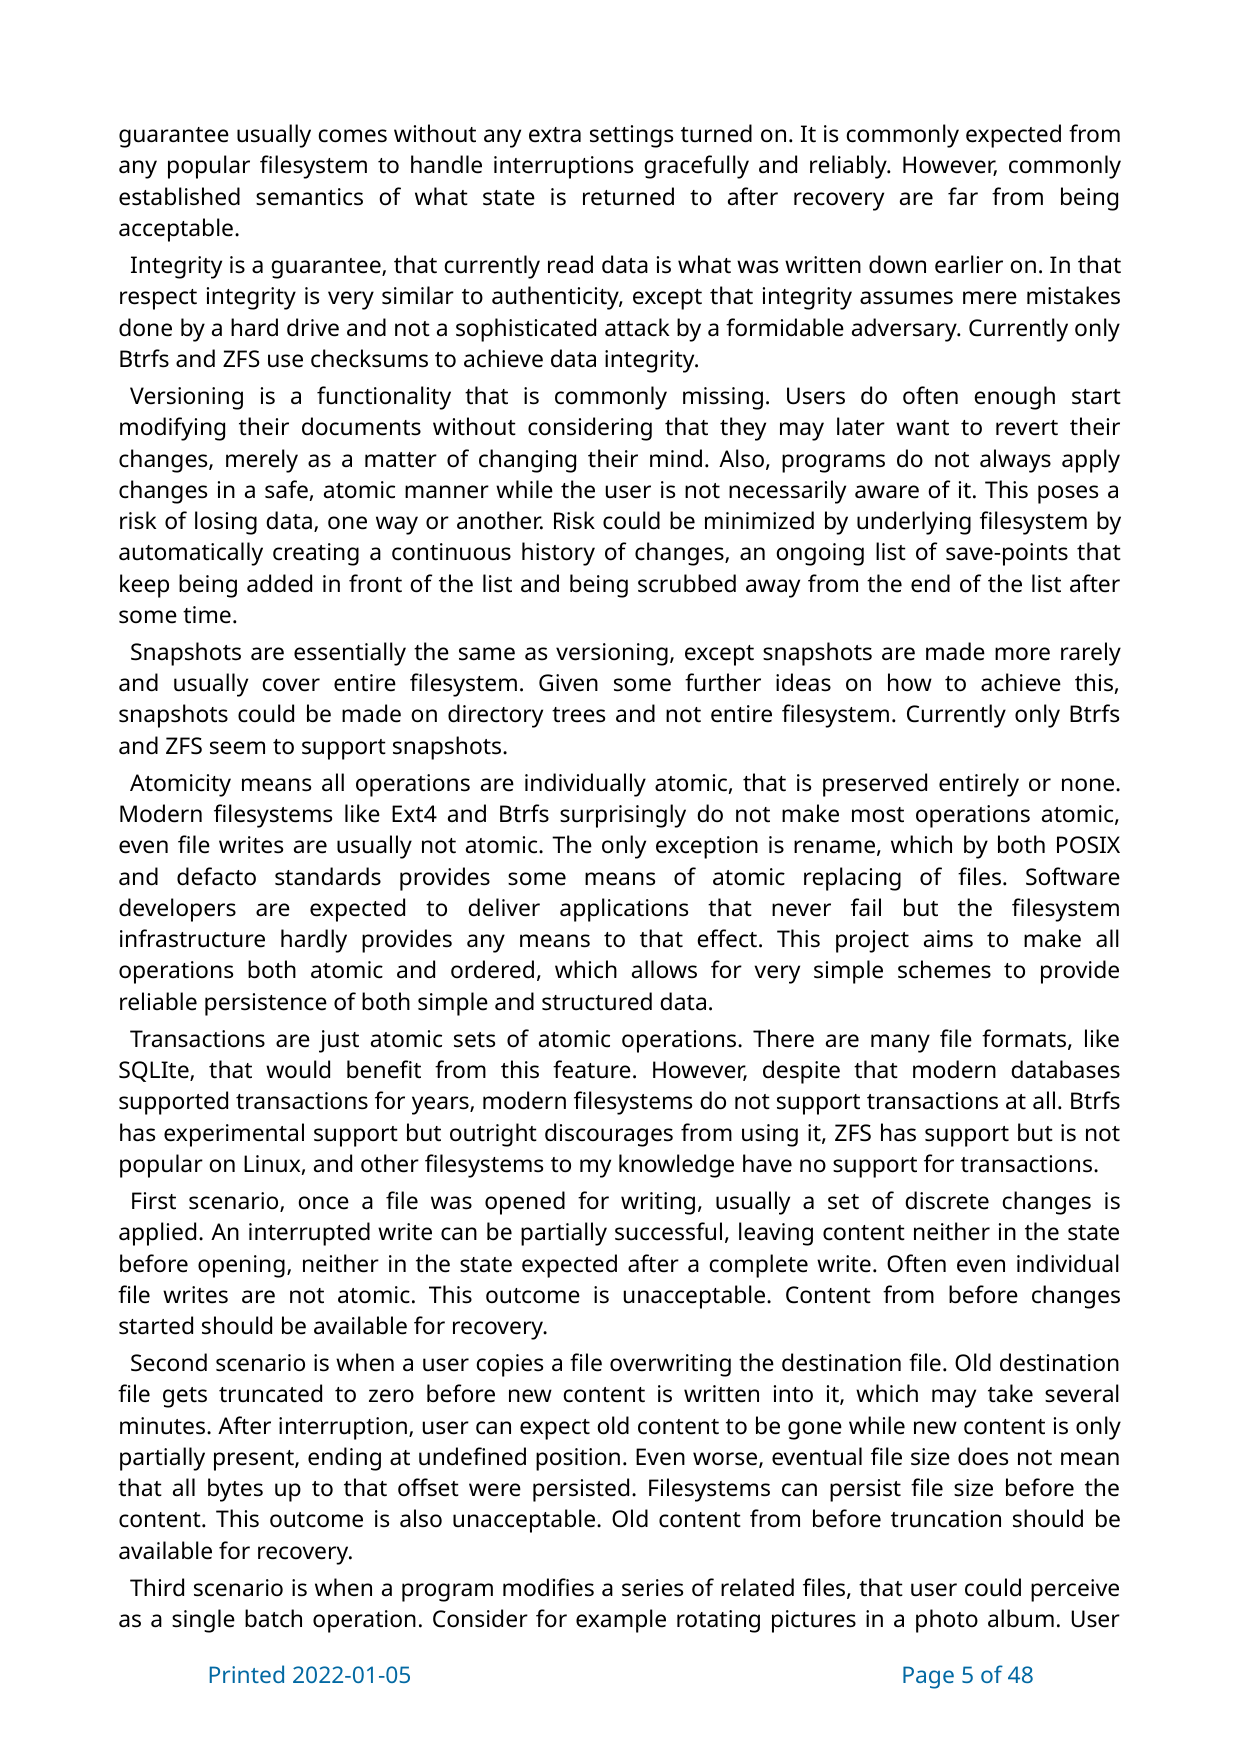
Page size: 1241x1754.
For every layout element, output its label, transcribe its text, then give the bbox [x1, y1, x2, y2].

text Snapshots are essentially the same as versioning, except snapshots are made more rarely and usually cover entire filesystem. Given some further ideas on how to achieve this, snapshots could be made on directory trees and not entire filesystem. Currently only Btrfs and ZFS seem to support snapshots. [118, 636, 1122, 761]
text Second scenario is when a user copies a file overwriting the destination file. Old destination file gets truncated to zero before new content is written into it, which may take several minutes. After interruption, user can expect old content to be gone while new content is only partially present, ending at undefined position. Even worse, eventual file size does not mean that all bytes up to that offset were persisted. Filesystems can persist file size before the content. This outcome is also unacceptable. Old content from before truncation should be available for recovery. [118, 1347, 1122, 1566]
text First scenario, once a file was opened for writing, usually a set of discrete changes is applied. An interrupted write can be partially successful, leaving content neither in the state before opening, neither in the state expected after a complete write. Often even individual file writes are not atomic. This outcome is unacceptable. Content from before changes started should be available for recovery. [118, 1185, 1122, 1341]
text Atomicity means all operations are individually atomic, that is preserved entirely or none. Modern filesystems like Ext4 and Btrfs surprisingly do not make most operations atomic, even file writes are usually not atomic. The only exception is rename, which by both POSIX and defacto standards provides some means of atomic replacing of files. Software developers are expected to deliver applications that never fail but the filesystem infrastructure hardly provides any means to that effect. This project aims to make all operations both atomic and ordered, which allows for very simple schemes to provide reliable persistence of both simple and structured data. [118, 767, 1122, 1017]
text Versioning is a functionality that is commonly missing. Users do often enough start modifying their documents without considering that they may later want to revert their changes, merely as a matter of changing their mind. Also, programs do not always apply changes in a safe, atomic manner while the user is not necessarily aware of it. This poses a risk of losing data, one way or another. Risk could be minimized by underlying filesystem by automatically creating a continuous history of changes, an ongoing list of save-points that keep being added in front of the list and being scrubbed away from the end of the list after some time. [118, 380, 1122, 630]
text Transactions are just atomic sets of atomic operations. There are many file formats, like SQLIte, that would benefit from this feature. However, despite that modern databases supported transactions for years, modern filesystems do not support transactions at all. Btrfs has experimental support but outright discourages from using it, ZFS has support but is not popular on Linux, and other filesystems to my knowledge have no support for transactions. [118, 1023, 1122, 1179]
text guarantee usually comes without any extra settings turned on. It is commonly expected from any popular filesystem to handle interruptions gracefully and reliably. However, commonly established semantics of what state is returned to after recovery are far from being acceptable. [118, 118, 1122, 243]
text Integrity is a guarantee, that currently read data is what was written down earlier on. In that respect integrity is very similar to authenticity, except that integrity assumes mere mistakes done by a hard drive and not a sophisticated attack by a formidable adversary. Currently only Btrfs and ZFS use checksums to achieve data integrity. [118, 249, 1122, 374]
text Third scenario is when a program modifies a series of related files, that user could perceive as a single batch operation. Consider for example rotating pictures in a photo album. User [118, 1572, 1122, 1634]
